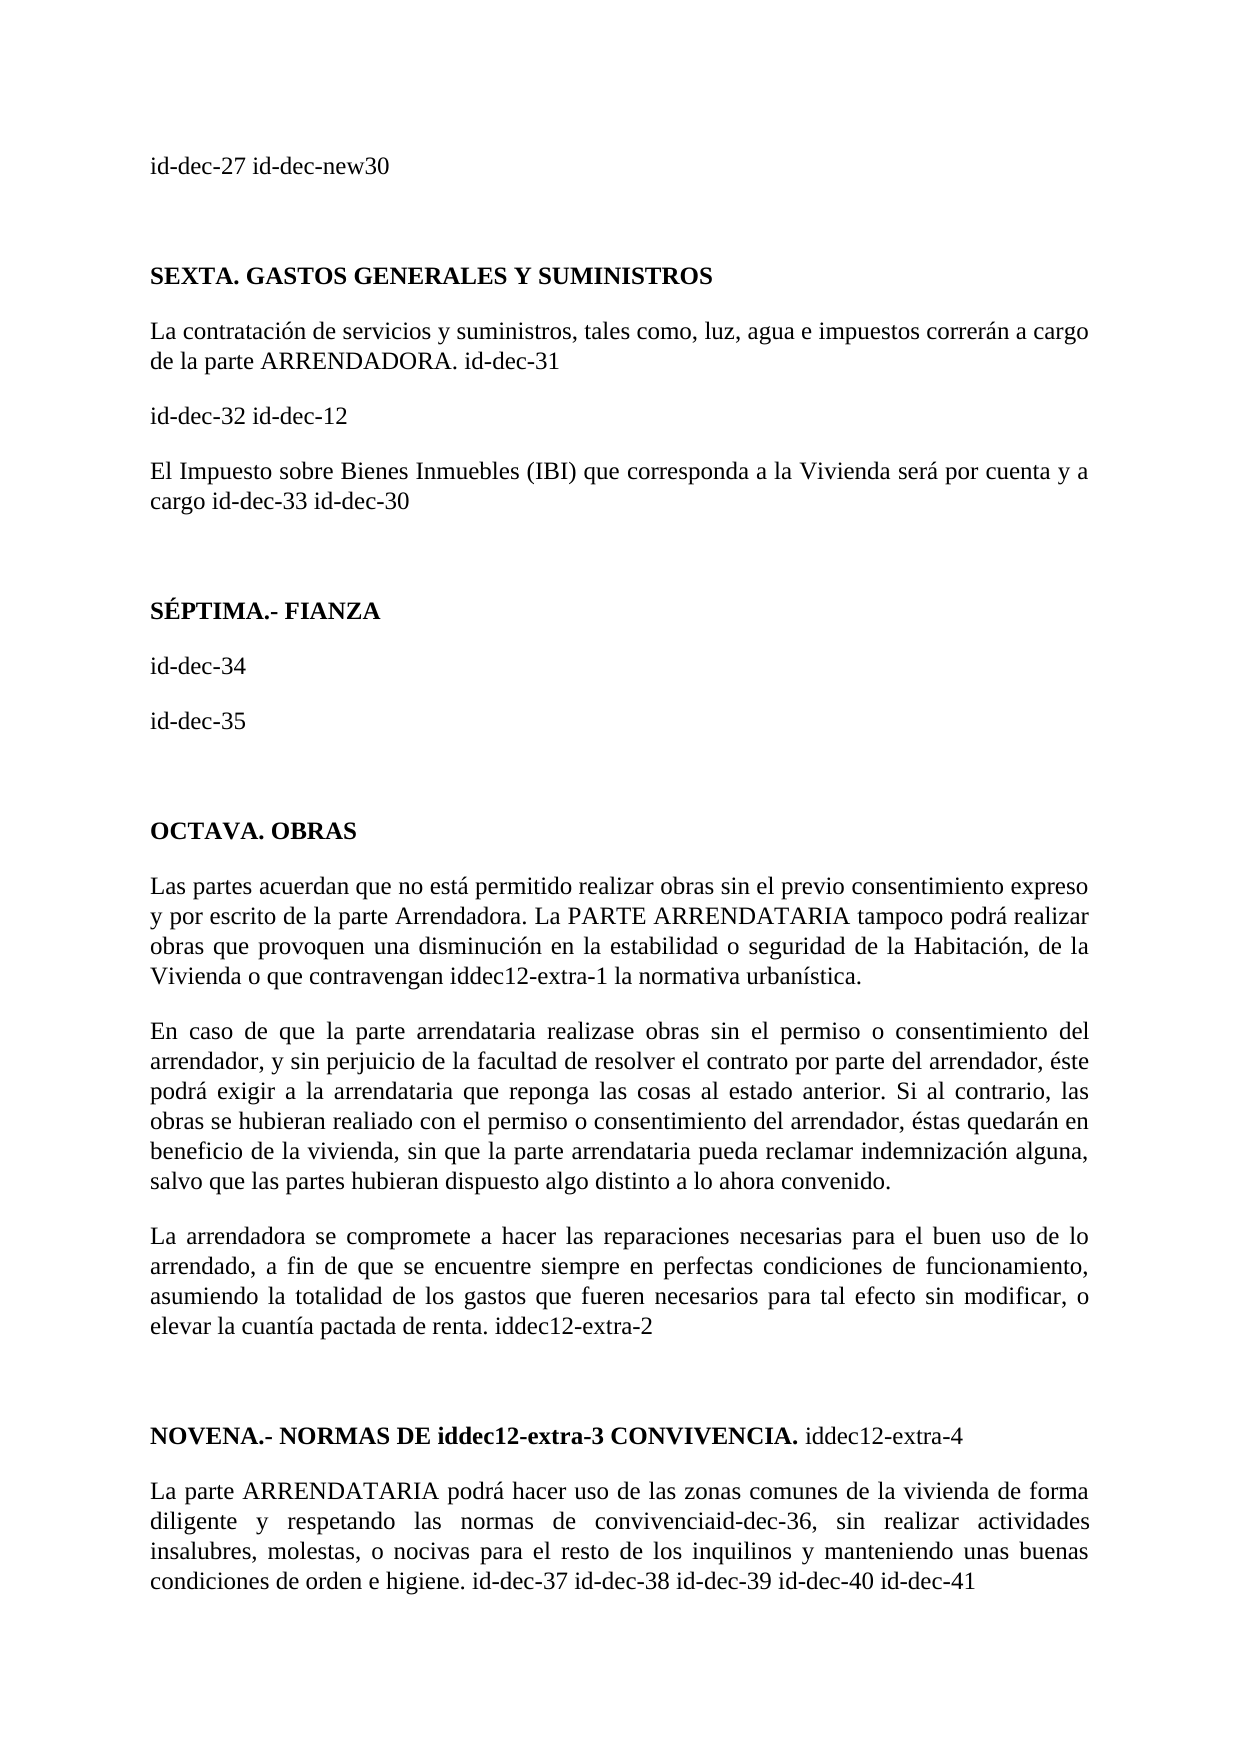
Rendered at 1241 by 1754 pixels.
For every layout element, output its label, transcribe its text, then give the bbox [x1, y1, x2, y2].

text La parte ARRENDATARIA podrá hacer uso de las zonas comunes de la vivienda de forma diligente y respetando las normas de convivenciaid-dec-36, sin realizar actividades insalubres, molestas, o nocivas para el resto de los inquilinos y manteniendo unas buenas condiciones de orden e higiene. id-dec-37 id-dec-38 id-dec-39 id-dec-40 id-dec-41 [150, 1475, 1090, 1595]
text SÉPTIMA.- FIANZA [150, 595, 1090, 625]
text La arrendadora se compromete a hacer las reparaciones necesarias para el buen uso de lo arrendado, a fin de que se encuentre siempre en perfectas condiciones de funcionamiento, asumiendo la totalidad de los gastos que fueren necesarios para tal efecto sin modificar, o elevar la cuantía pactada de renta. iddec12-extra-2 [150, 1220, 1090, 1340]
text id-dec-35 [150, 705, 1090, 735]
text id-dec-27 id-dec-new30 [150, 150, 1090, 180]
text En caso de que la parte arrendataria realizase obras sin el permiso o consentimiento del arrendador, y sin perjuicio de la facultad de resolver el contrato por parte del arrendador, éste podrá exigir a la arrendataria que reponga las cosas al estado anterior. Si al contrario, las obras se hubieran realiado con el permiso o consentimiento del arrendador, éstas quedarán en beneficio de la vivienda, sin que la parte arrendataria pueda reclamar indemnización alguna, salvo que las partes hubieran dispuesto algo distinto a lo ahora convenido. [150, 1015, 1090, 1195]
text id-dec-32 id-dec-12 [150, 400, 1090, 430]
text NOVENA.- NORMAS DE iddec12-extra-3 CONVIVENCIA. iddec12-extra-4 [150, 1420, 1090, 1450]
text La contratación de servicios y suministros, tales como, luz, agua e impuestos correrán a cargo de la parte ARRENDADORA. id-dec-31 [150, 315, 1090, 375]
text id-dec-34 [150, 650, 1090, 680]
text Las partes acuerdan que no está permitido realizar obras sin el previo consentimiento expreso y por escrito de la parte Arrendadora. La PARTE ARRENDATARIA tampoco podrá realizar obras que provoquen una disminución en la estabilidad o seguridad de la Habitación, de la Vivienda o que contravengan iddec12-extra-1 la normativa urbanística. [150, 870, 1090, 990]
text SEXTA. GASTOS GENERALES Y SUMINISTROS [150, 260, 1090, 290]
text El Impuesto sobre Bienes Inmuebles (IBI) que corresponda a la Vivienda será por cuenta y a cargo id-dec-33 id-dec-30 [150, 455, 1090, 515]
text OCTAVA. OBRAS [150, 815, 1090, 845]
